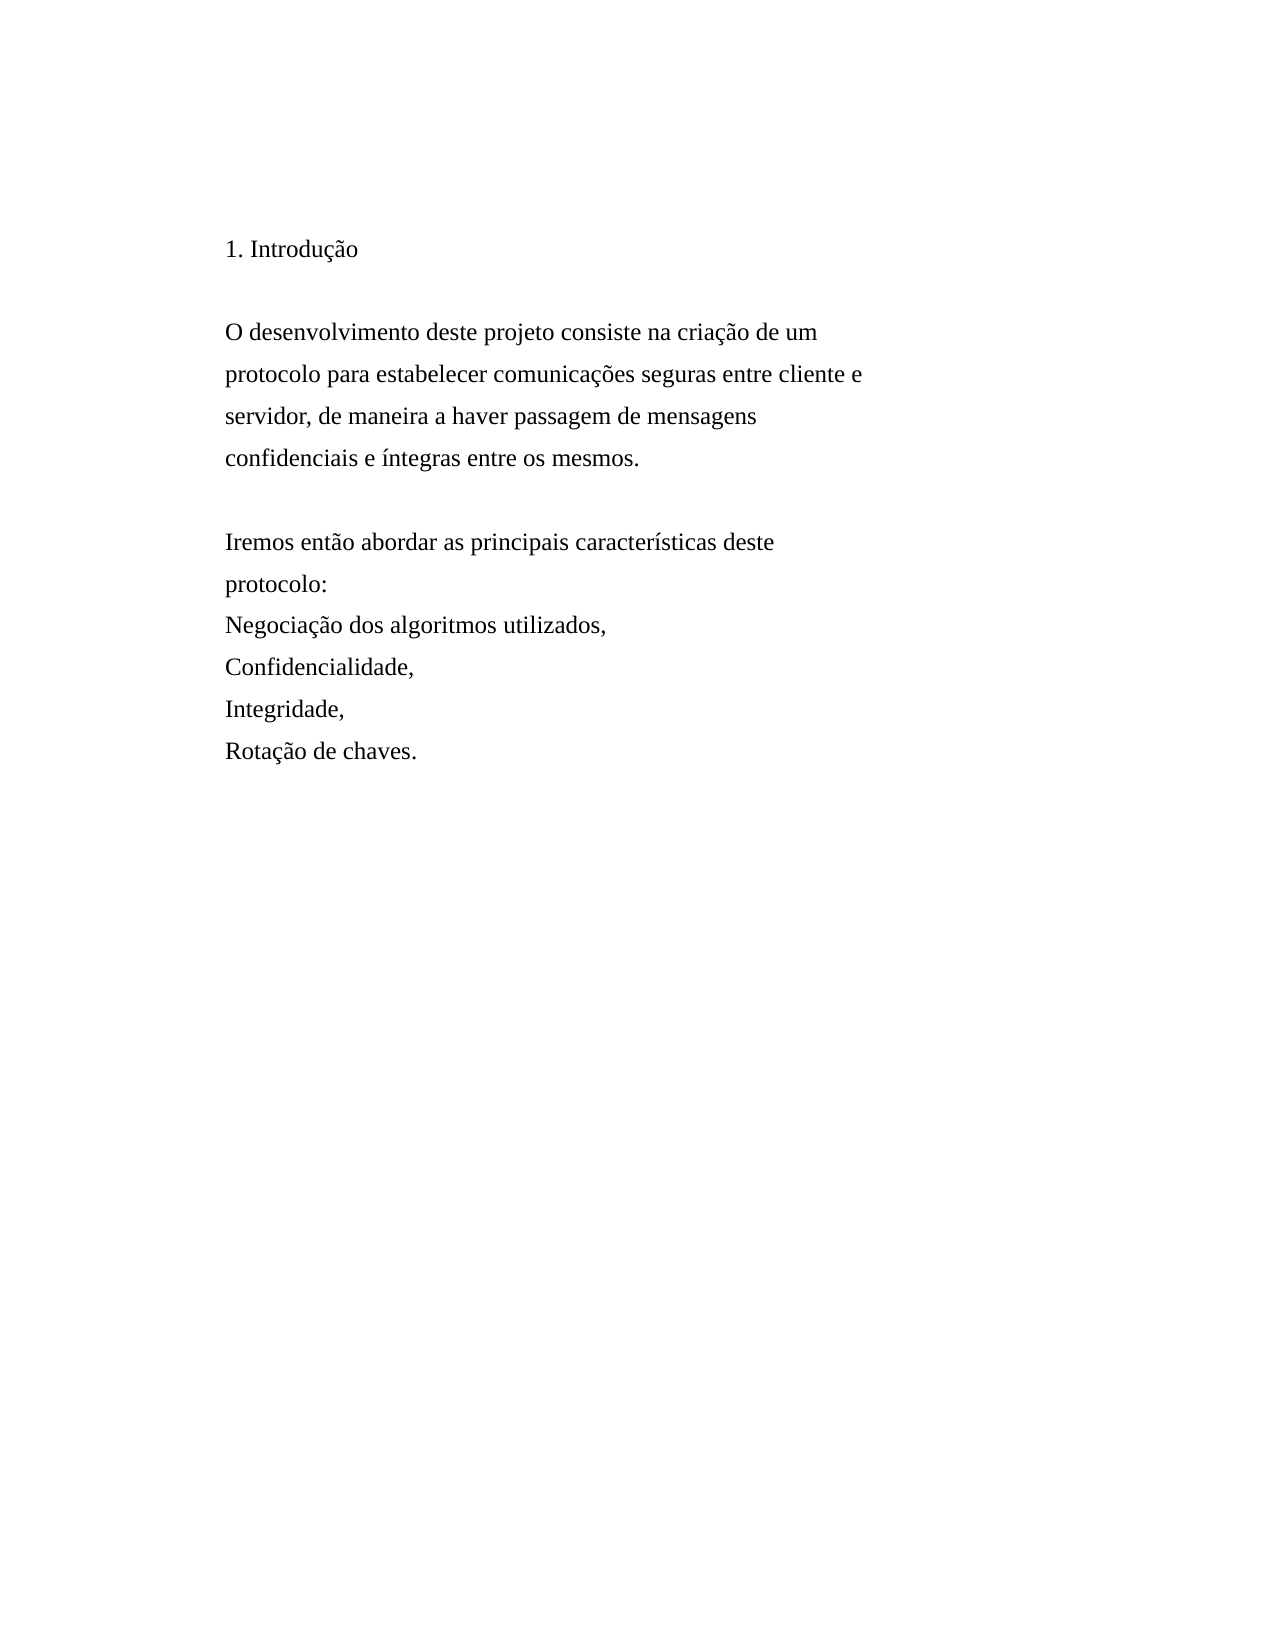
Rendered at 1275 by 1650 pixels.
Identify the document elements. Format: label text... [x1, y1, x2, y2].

text Iremos então abordar as principais características deste protocolo: [225, 527, 867, 597]
text O desenvolvimento deste projeto consiste na criação de um protocolo para estabelecer comunicações seguras entre cliente e servidor, de maneira a haver passagem de mensagens confidenciais e íntegras entre os mesmos. [225, 317, 867, 472]
text Negociação dos algoritmos utilizados, [225, 611, 867, 639]
text 1. Introdução [225, 234, 867, 262]
text Confidencialidade, [225, 652, 867, 681]
text Rotação de chaves. [225, 736, 867, 765]
text Integridade, [225, 694, 867, 723]
